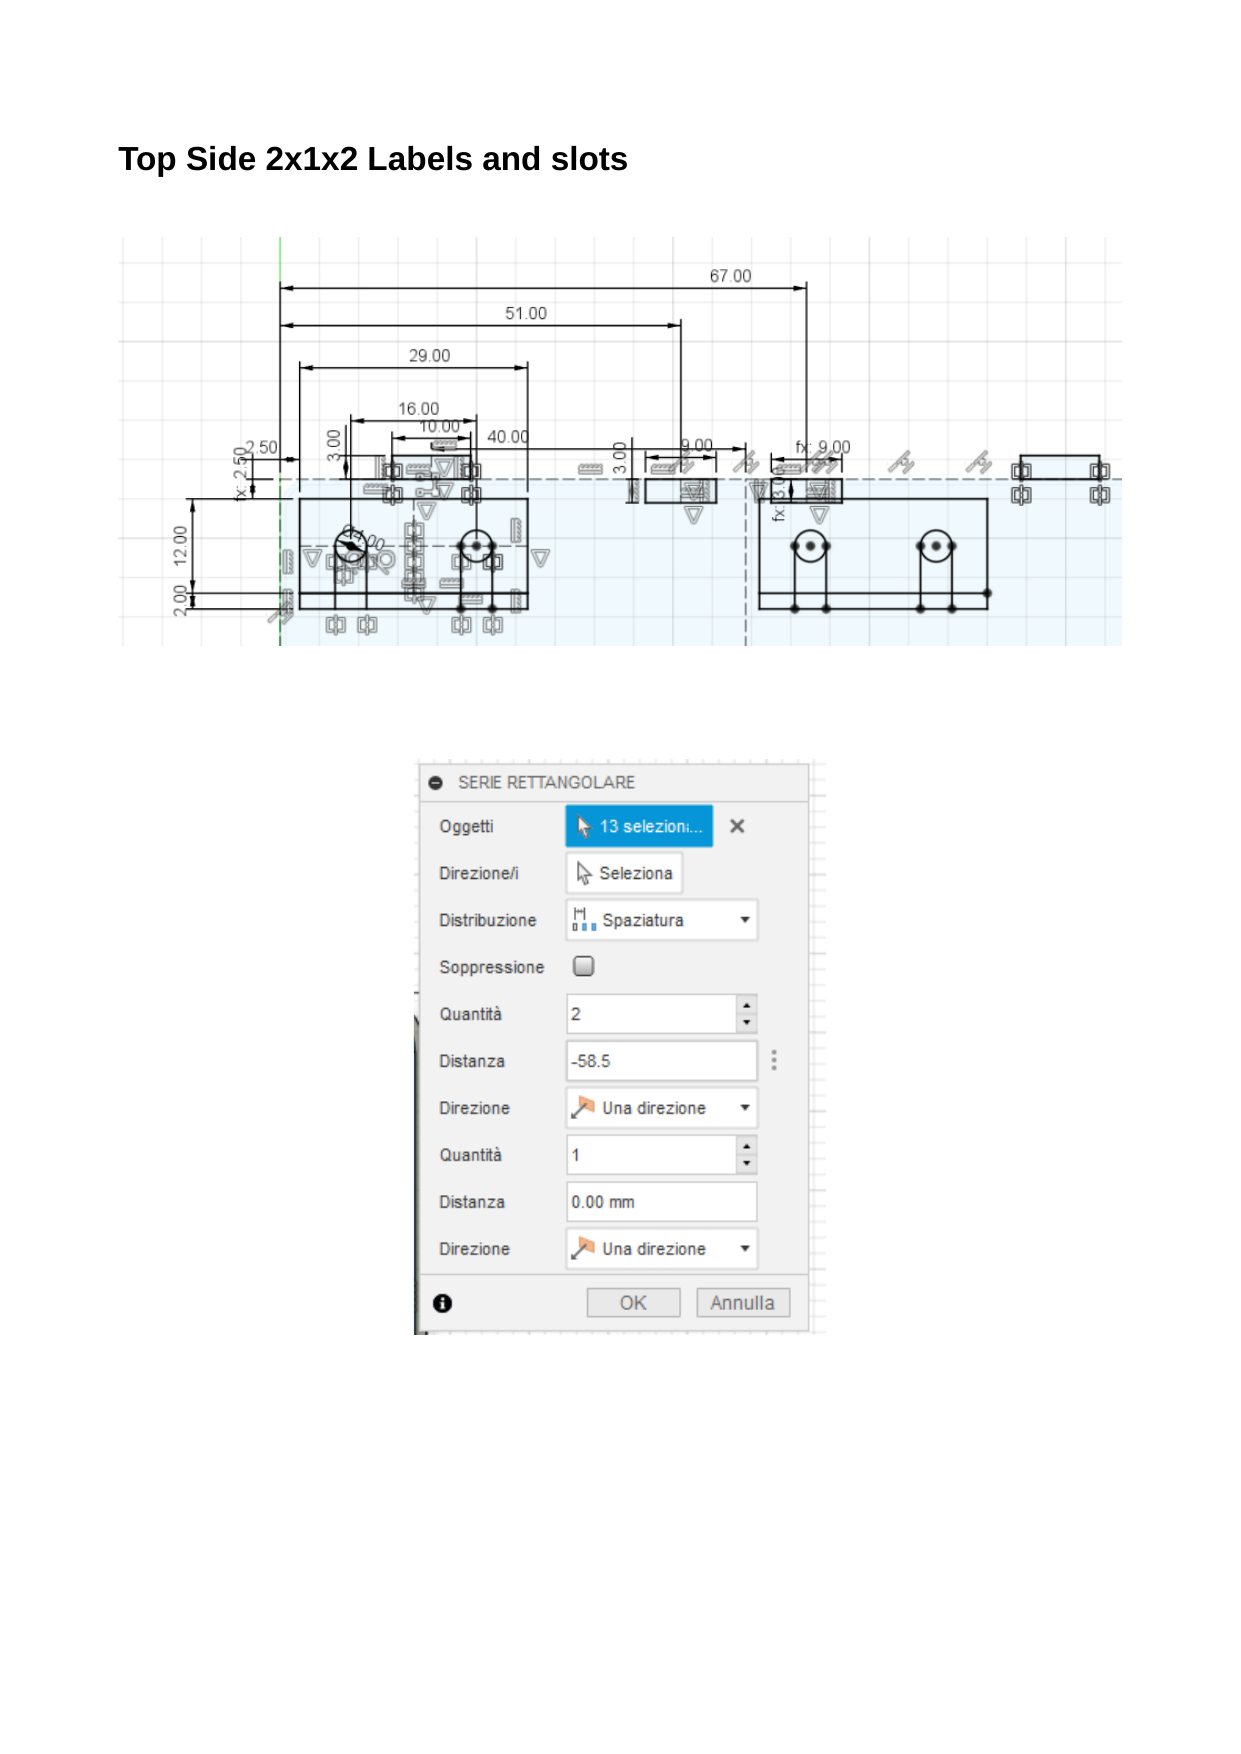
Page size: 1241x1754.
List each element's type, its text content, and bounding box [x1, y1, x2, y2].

subtitle Top Side 2x1x2 Labels and slots [118, 139, 1122, 177]
picture [118, 237, 1123, 646]
picture [413, 759, 827, 1335]
